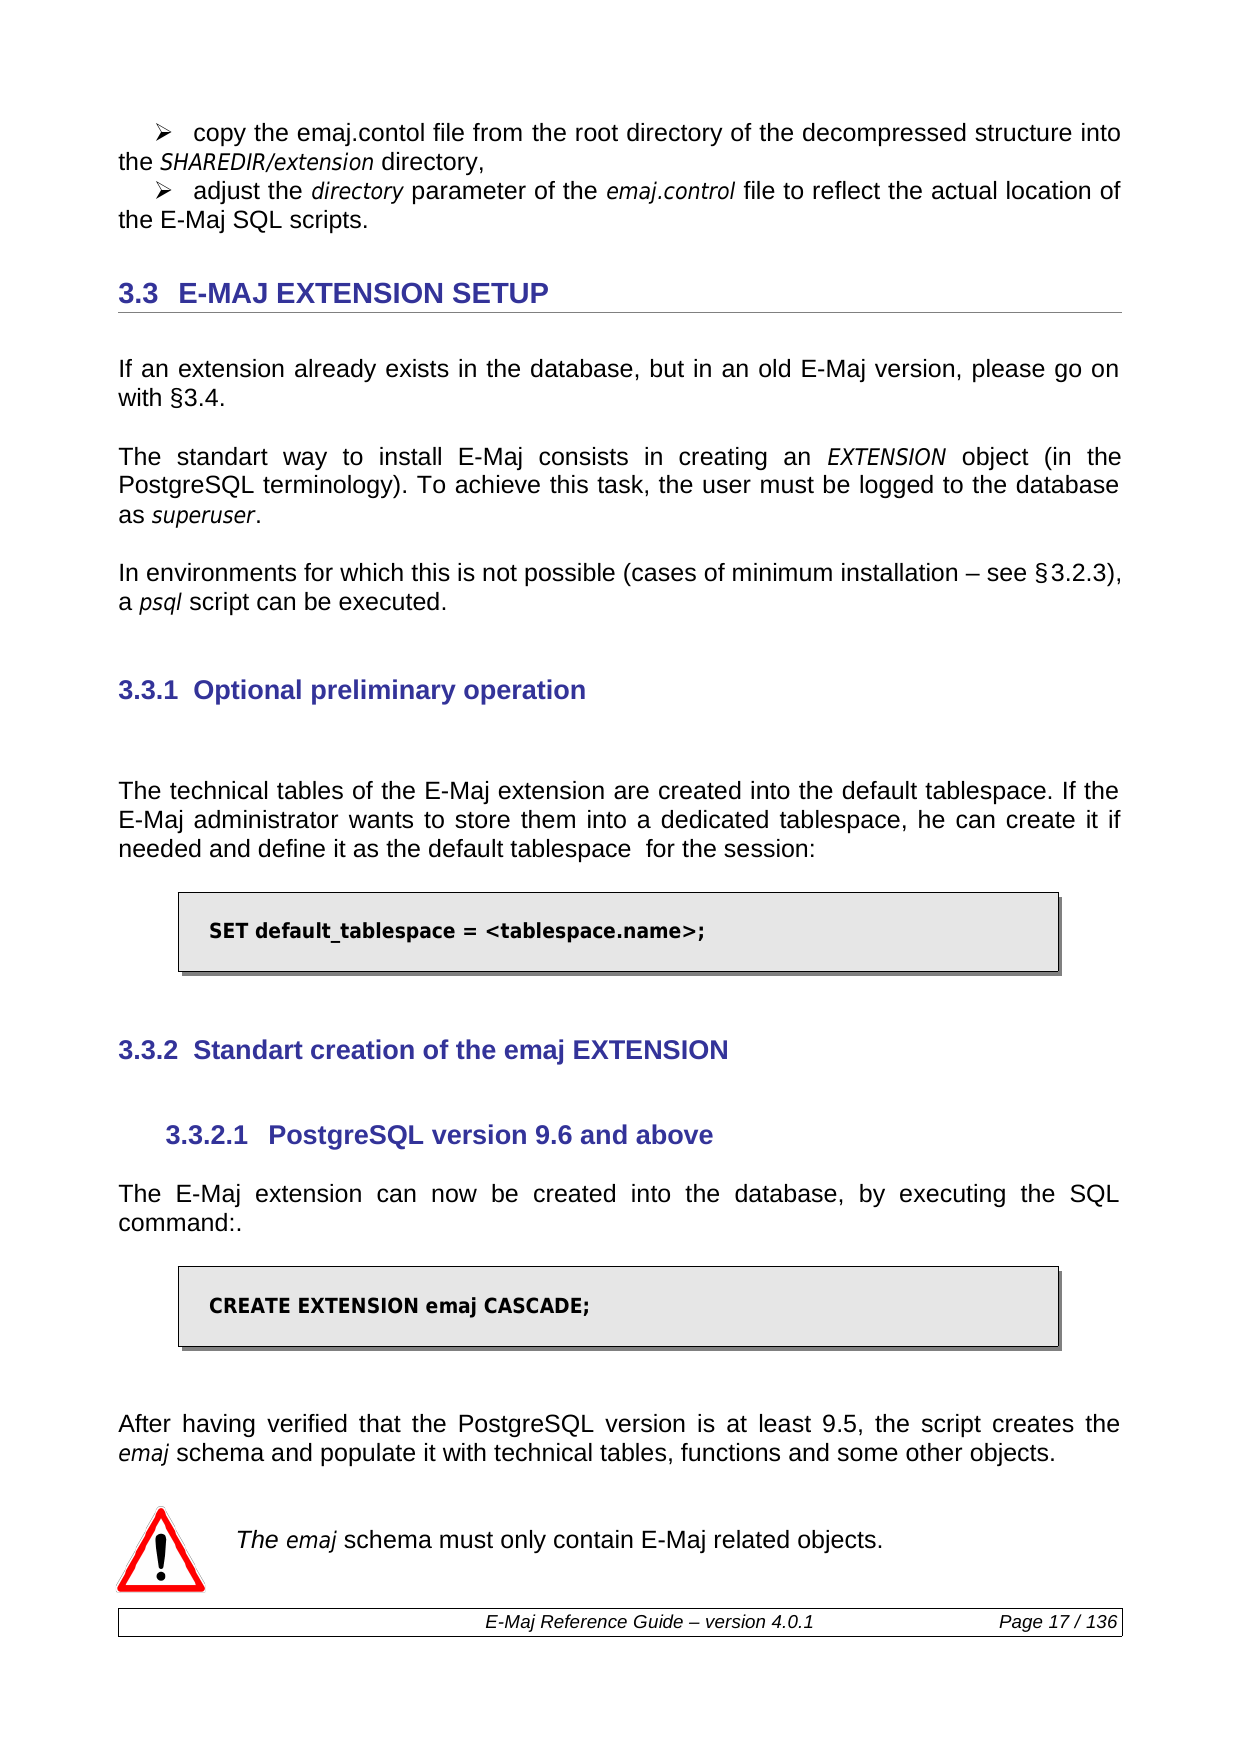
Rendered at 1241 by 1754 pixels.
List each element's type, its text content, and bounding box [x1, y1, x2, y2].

subtitle Standart creation of the emaj EXTENSION [118, 1034, 1122, 1065]
text The standart way to install E-Maj consists in creating an EXTENSION object (in the PostgreSQL terminology). To achieve this task, the user must be logged to the database as superuser. [118, 441, 1122, 528]
text The E-Maj extension can now be created into the database, by executing the SQL command:. [118, 1179, 1122, 1237]
text CREATE EXTENSION emaj CASCADE; [179, 1291, 1058, 1315]
text After having verified that the PostgreSQL version is at least 9.5, the script creates the emaj schema and populate it with technical tables, functions and some other objects. [118, 1409, 1122, 1467]
list adjust the directory parameter of the emaj.control file to reflect the actual location of the E-Maj SQL scripts. [118, 176, 1122, 234]
subtitle E-Maj extension setup [118, 276, 1122, 312]
subtitle PostgreSQL version 9.6 and above [165, 1119, 1122, 1150]
subtitle Optional preliminary operation [118, 674, 1122, 705]
text SET default_tablespace = <tablespace.name>; [179, 916, 1058, 941]
text If an extension already exists in the database, but in an old E-Maj version, please go on with §3.4. [118, 354, 1122, 412]
text The emaj schema must only contain E-Maj related objects. [235, 1525, 1122, 1554]
picture [115, 1506, 206, 1593]
list copy the emaj.contol file from the root directory of the decompressed structure into the SHAREDIR/extension directory, [118, 118, 1122, 176]
text The technical tables of the E-Maj extension are created into the default tablespace. If the E-Maj administrator wants to store them into a dedicated tablespace, he can create it if needed and define it as the default tablespace for the session: [118, 776, 1122, 863]
text In environments for which this is not possible (cases of minimum installation – see §3.2.3), a psql script can be executed. [118, 558, 1122, 616]
